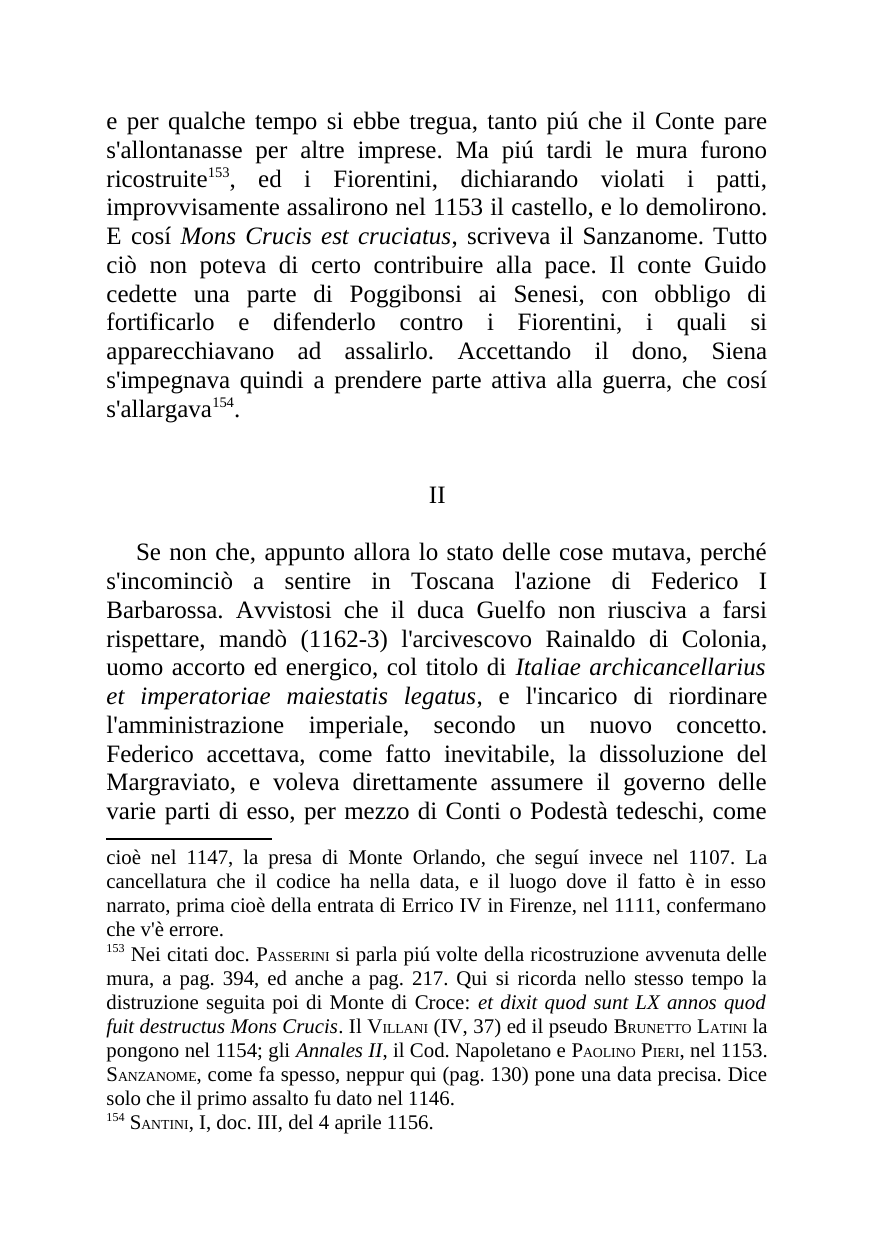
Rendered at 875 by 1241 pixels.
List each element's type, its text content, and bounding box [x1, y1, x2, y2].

text e per qualche tempo si ebbe tregua, tanto piú che il Conte pare s'allontanasse per altre imprese. Ma piú tardi le mura furono ricostruite, ed i Fiorentini, dichiarando violati i patti, improvvisamente assalirono nel 1153 il castello, e lo demolirono. E cosí Mons Crucis est cruciatus, scriveva il Sanzanome. Tutto ciò non poteva di certo contribuire alla pace. Il conte Guido cedette una parte di Poggibonsi ai Senesi, con obbligo di fortificarlo e difenderlo contro i Fiorentini, i quali si apparecchiavano ad assalirlo. Accettando il dono, Siena s'impegnava quindi a prendere parte attiva alla guerra, che cosí s'allargava. [106, 106, 768, 422]
text II [106, 480, 768, 509]
text Se non che, appunto allora lo stato delle cose mutava, perché s'incominciò a sentire in Toscana l'azione di Federico I Barbarossa. Avvistosi che il duca Guelfo non riusciva a farsi rispettare, mandò (1162-3) l'arcivescovo Rainaldo di Colonia, uomo accorto ed energico, col titolo di Italiae archicancellarius et imperatoriae maiestatis legatus, e l'incarico di riordinare l'amministrazione imperiale, secondo un nuovo concetto. Federico accettava, come fatto inevitabile, la dissoluzione del Margraviato, e voleva direttamente assumere il governo delle varie parti di esso, per mezzo di Conti o Podestà tedeschi, come [106, 537, 768, 825]
text Nei citati doc. Passerini si parla piú volte della ricostruzione avvenuta delle mura, a pag. 394, ed anche a pag. 217. Qui si ricorda nello stesso tempo la distruzione seguita poi di Monte di Croce: et dixit quod sunt LX annos quod fuit destructus Mons Crucis. Il Villani (IV, 37) ed il pseudo Brunetto Latini la pongono nel 1154; gli Annales II, il Cod. Napoletano e Paolino Pieri, nel 1153. Sanzanome, come fa spesso, neppur qui (pag. 130) pone una data precisa. Dice solo che il primo assalto fu dato nel 1146. [106, 941, 768, 1110]
text cioè nel 1147, la presa di Monte Orlando, che seguí invece nel 1107. La cancellatura che il codice ha nella data, e il luogo dove il fatto è in esso narrato, prima cioè della entrata di Errico IV in Firenze, nel 1111, confermano che v'è errore. [106, 845, 768, 941]
text Santini, I, doc. III, del 4 aprile 1156. [106, 1110, 768, 1134]
